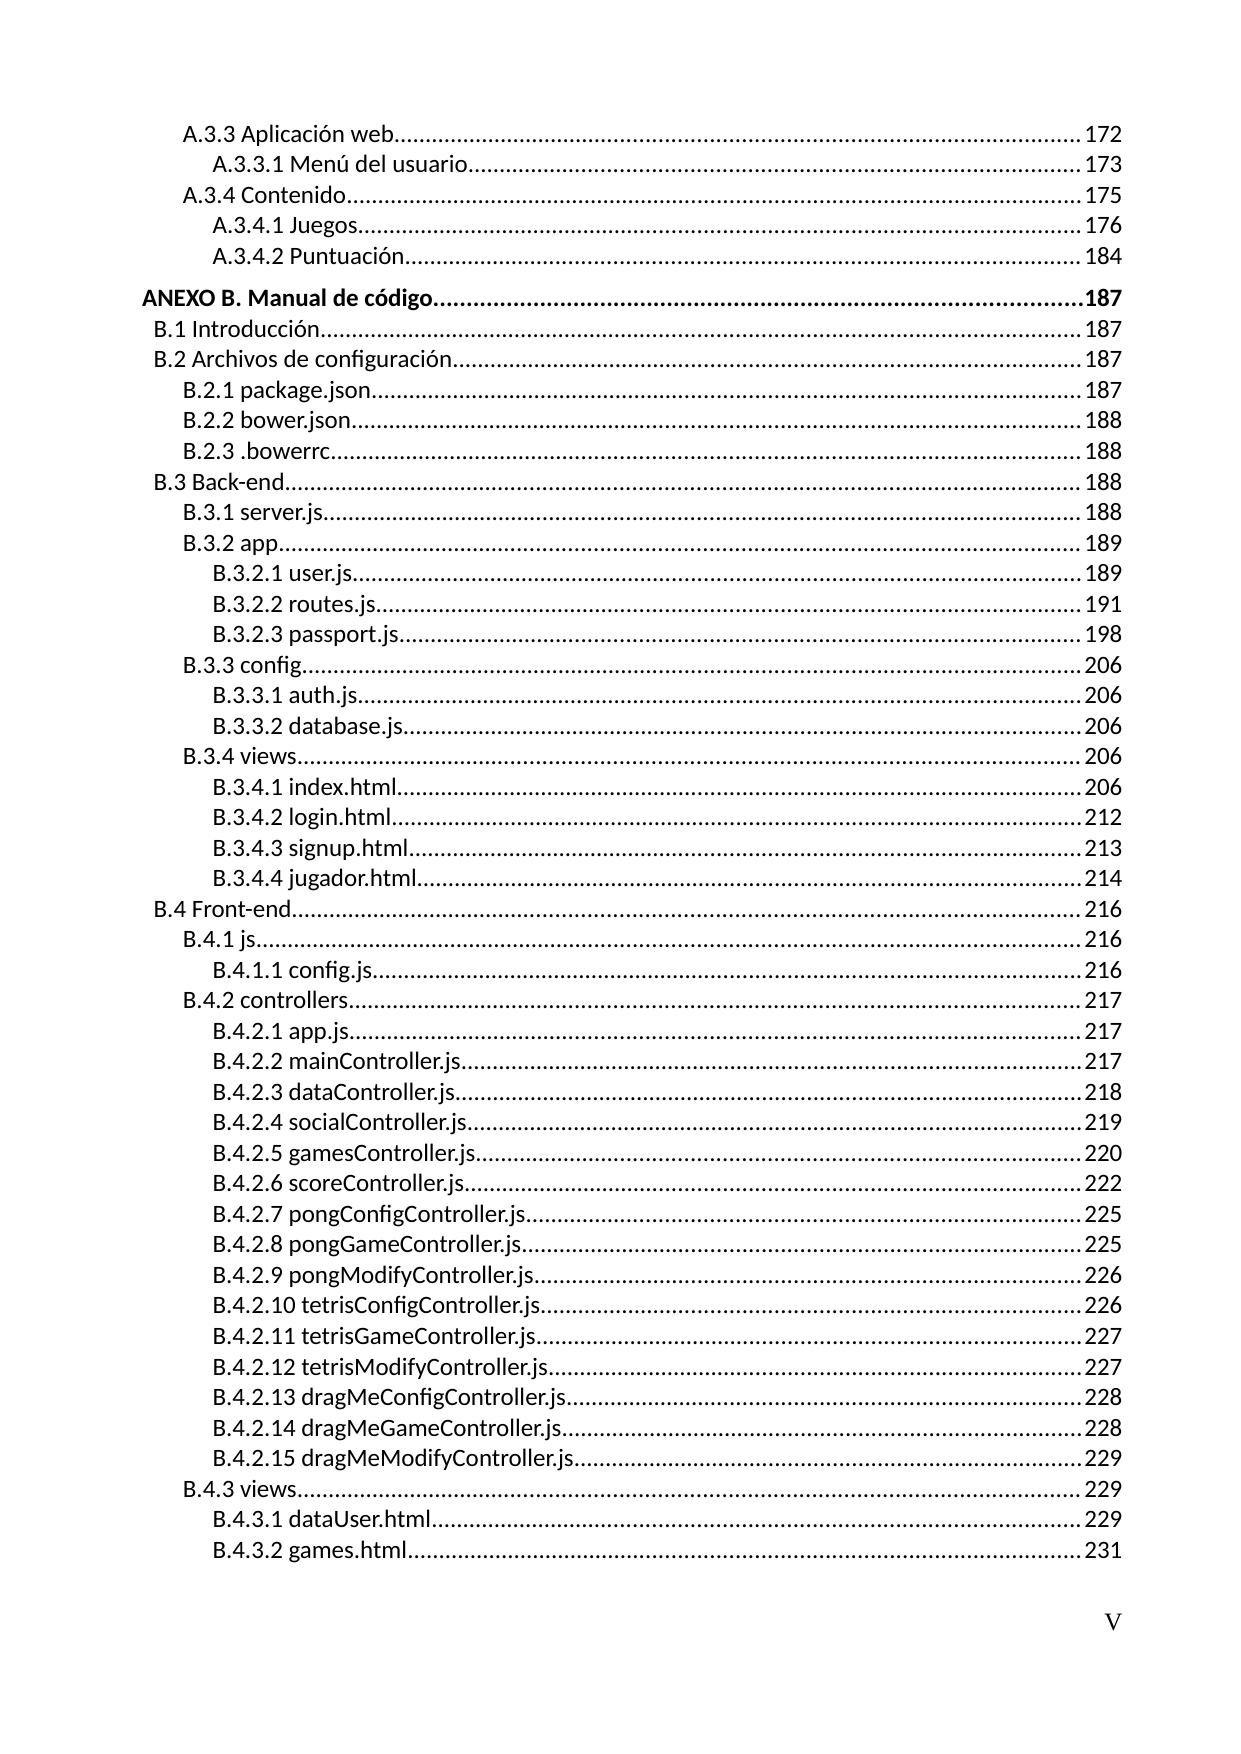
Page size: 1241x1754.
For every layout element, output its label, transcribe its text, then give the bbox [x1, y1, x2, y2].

text B.2.2 bower.json 188 [177, 404, 1122, 435]
text B.4.1 js 216 [177, 923, 1122, 954]
text B.4.3.1 dataUser.html 229 [207, 1503, 1122, 1534]
text B.2 Archivos de configuración 187 [148, 343, 1122, 374]
text B.3.3 config 206 [177, 649, 1122, 679]
text B.4 Front-end 216 [148, 893, 1122, 923]
text B.4.2.11 tetrisGameController.js 227 [207, 1320, 1122, 1351]
text B.4.2.15 dragMeModifyController.js 229 [207, 1442, 1122, 1473]
text B.4.3 views 229 [177, 1473, 1122, 1503]
text B.4.2.2 mainController.js 217 [207, 1046, 1122, 1076]
subtitle ANEXO B. Manual de código 187 [118, 282, 1122, 313]
text A.3.4.2 Puntuación 184 [207, 240, 1122, 271]
text B.4.2.12 tetrisModifyController.js 227 [207, 1351, 1122, 1381]
text B.3.2.2 routes.js 191 [207, 588, 1122, 618]
text B.4.2.10 tetrisConfigController.js 226 [207, 1290, 1122, 1320]
text A.3.4.1 Juegos 176 [207, 210, 1122, 240]
text B.3 Back-end 188 [148, 466, 1122, 496]
text B.4.2.6 scoreController.js 222 [207, 1168, 1122, 1198]
text B.3.4.2 login.html 212 [207, 801, 1122, 832]
text B.4.2.8 pongGameController.js 225 [207, 1229, 1122, 1259]
text B.4.2.5 gamesController.js 220 [207, 1137, 1122, 1168]
text B.2.3 .bowerrc 188 [177, 435, 1122, 466]
text B.3.4.4 jugador.html 214 [207, 862, 1122, 893]
text B.4.2 controllers 217 [177, 984, 1122, 1015]
text B.4.2.4 socialController.js 219 [207, 1107, 1122, 1137]
text B.3.2.3 passport.js 198 [207, 618, 1122, 649]
text A.3.3 Aplicación web 172 [177, 118, 1122, 149]
text B.4.2.7 pongConfigController.js 225 [207, 1198, 1122, 1229]
text B.3.4.1 index.html 206 [207, 771, 1122, 801]
text B.4.2.14 dragMeGameController.js 228 [207, 1412, 1122, 1442]
text B.4.2.1 app.js 217 [207, 1015, 1122, 1046]
text B.4.2.13 dragMeConfigController.js 228 [207, 1381, 1122, 1412]
text A.3.3.1 Menú del usuario 173 [207, 149, 1122, 179]
text B.1 Introducción 187 [148, 313, 1122, 343]
text B.4.2.9 pongModifyController.js 226 [207, 1259, 1122, 1290]
text A.3.4 Contenido 175 [177, 179, 1122, 210]
text B.2.1 package.json 187 [177, 374, 1122, 404]
text B.4.1.1 config.js 216 [207, 954, 1122, 984]
text B.4.2.3 dataController.js 218 [207, 1076, 1122, 1107]
text B.3.3.2 database.js 206 [207, 710, 1122, 740]
text B.3.4 views 206 [177, 740, 1122, 771]
text B.3.4.3 signup.html 213 [207, 832, 1122, 862]
text B.3.2.1 user.js 189 [207, 557, 1122, 588]
text B.3.3.1 auth.js 206 [207, 679, 1122, 710]
text B.3.1 server.js 188 [177, 496, 1122, 527]
text B.3.2 app 189 [177, 527, 1122, 557]
text B.4.3.2 games.html 231 [207, 1534, 1122, 1564]
